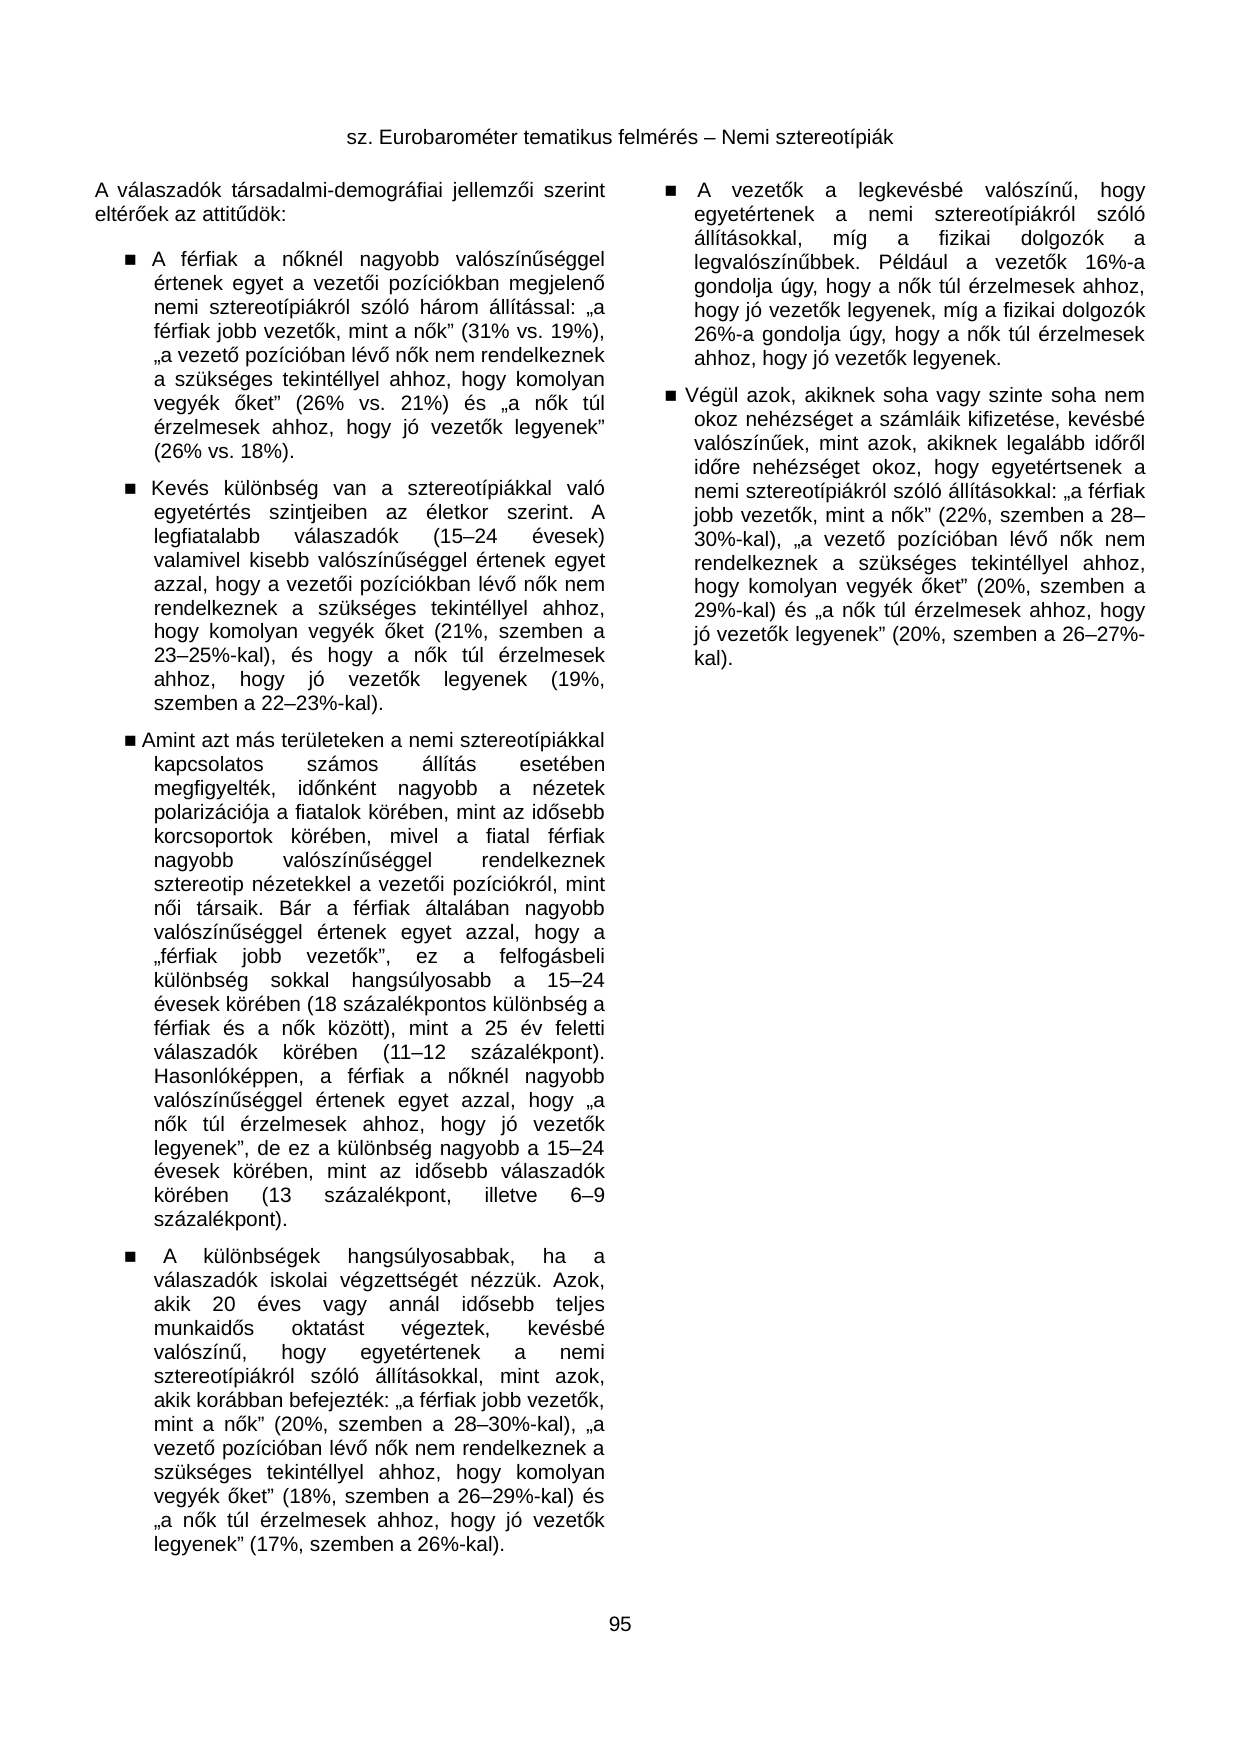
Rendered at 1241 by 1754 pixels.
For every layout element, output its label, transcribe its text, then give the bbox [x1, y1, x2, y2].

text ■ A vezetők a legkevésbé valószínű, hogy egyetértenek a nemi sztereotípiákról szóló állításokkal, míg a fizikai dolgozók a legvalószínűbbek. Például a vezetők 16%-a gondolja úgy, hogy a nők túl érzelmesek ahhoz, hogy jó vezetők legyenek, míg a fizikai dolgozók 26%-a gondolja úgy, hogy a nők túl érzelmesek ahhoz, hogy jó vezetők legyenek. [664, 178, 1146, 370]
text ■ Amint azt más területeken a nemi sztereotípiákkal kapcsolatos számos állítás esetében megfigyelték, időnként nagyobb a nézetek polarizációja a fiatalok körében, mint az idősebb korcsoportok körében, mivel a fiatal férfiak nagyobb valószínűséggel rendelkeznek sztereotip nézetekkel a vezetői pozíciókról, mint női társaik. Bár a férfiak általában nagyobb valószínűséggel értenek egyet azzal, hogy a „férfiak jobb vezetők”, ez a felfogásbeli különbség sokkal hangsúlyosabb a 15–24 évesek körében (18 százalékpontos különbség a férfiak és a nők között), mint a 25 év feletti válaszadók körében (11–12 százalékpont). Hasonlóképpen, a férfiak a nőknél nagyobb valószínűséggel értenek egyet azzal, hogy „a nők túl érzelmesek ahhoz, hogy jó vezetők legyenek”, de ez a különbség nagyobb a 15–24 évesek körében, mint az idősebb válaszadók körében (13 százalékpont, illetve 6–9 százalékpont). [124, 728, 605, 1231]
text ■ Végül azok, akiknek soha vagy szinte soha nem okoz nehézséget a számláik kifizetése, kevésbé valószínűek, mint azok, akiknek legalább időről időre nehézséget okoz, hogy egyetértsenek a nemi sztereotípiákról szóló állításokkal: „a férfiak jobb vezetők, mint a nők” (22%, szemben a 28–30%-kal), „a vezető pozícióban lévő nők nem rendelkeznek a szükséges tekintéllyel ahhoz, hogy komolyan vegyék őket” (20%, szemben a 29%-kal) és „a nők túl érzelmesek ahhoz, hogy jó vezetők legyenek” (20%, szemben a 26–27%-kal). [664, 383, 1146, 670]
text A válaszadók társadalmi-demográfiai jellemzői szerint eltérőek az attitűdök: [94, 178, 605, 226]
text ■ A különbségek hangsúlyosabbak, ha a válaszadók iskolai végzettségét nézzük. Azok, akik 20 éves vagy annál idősebb teljes munkaidős oktatást végeztek, kevésbé valószínű, hogy egyetértenek a nemi sztereotípiákról szóló állításokkal, mint azok, akik korábban befejezték: „a férfiak jobb vezetők, mint a nők” (20%, szemben a 28–30%-kal), „a vezető pozícióban lévő nők nem rendelkeznek a szükséges tekintéllyel ahhoz, hogy komolyan vegyék őket” (18%, szemben a 26–29%-kal) és „a nők túl érzelmesek ahhoz, hogy jó vezetők legyenek” (17%, szemben a 26%-kal). [124, 1244, 605, 1556]
text ■ A férfiak a nőknél nagyobb valószínűséggel értenek egyet a vezetői pozíciókban megjelenő nemi sztereotípiákról szóló három állítással: „a férfiak jobb vezetők, mint a nők” (31% vs. 19%), „a vezető pozícióban lévő nők nem rendelkeznek a szükséges tekintéllyel ahhoz, hogy komolyan vegyék őket” (26% vs. 21%) és „a nők túl érzelmesek ahhoz, hogy jó vezetők legyenek” (26% vs. 18%). [124, 247, 605, 463]
text ■ Kevés különbség van a sztereotípiákkal való egyetértés szintjeiben az életkor szerint. A legfiatalabb válaszadók (15–24 évesek) valamivel kisebb valószínűséggel értenek egyet azzal, hogy a vezetői pozíciókban lévő nők nem rendelkeznek a szükséges tekintéllyel ahhoz, hogy komolyan vegyék őket (21%, szemben a 23–25%-kal), és hogy a nők túl érzelmesek ahhoz, hogy jó vezetők legyenek (19%, szemben a 22–23%-kal). [124, 476, 605, 715]
